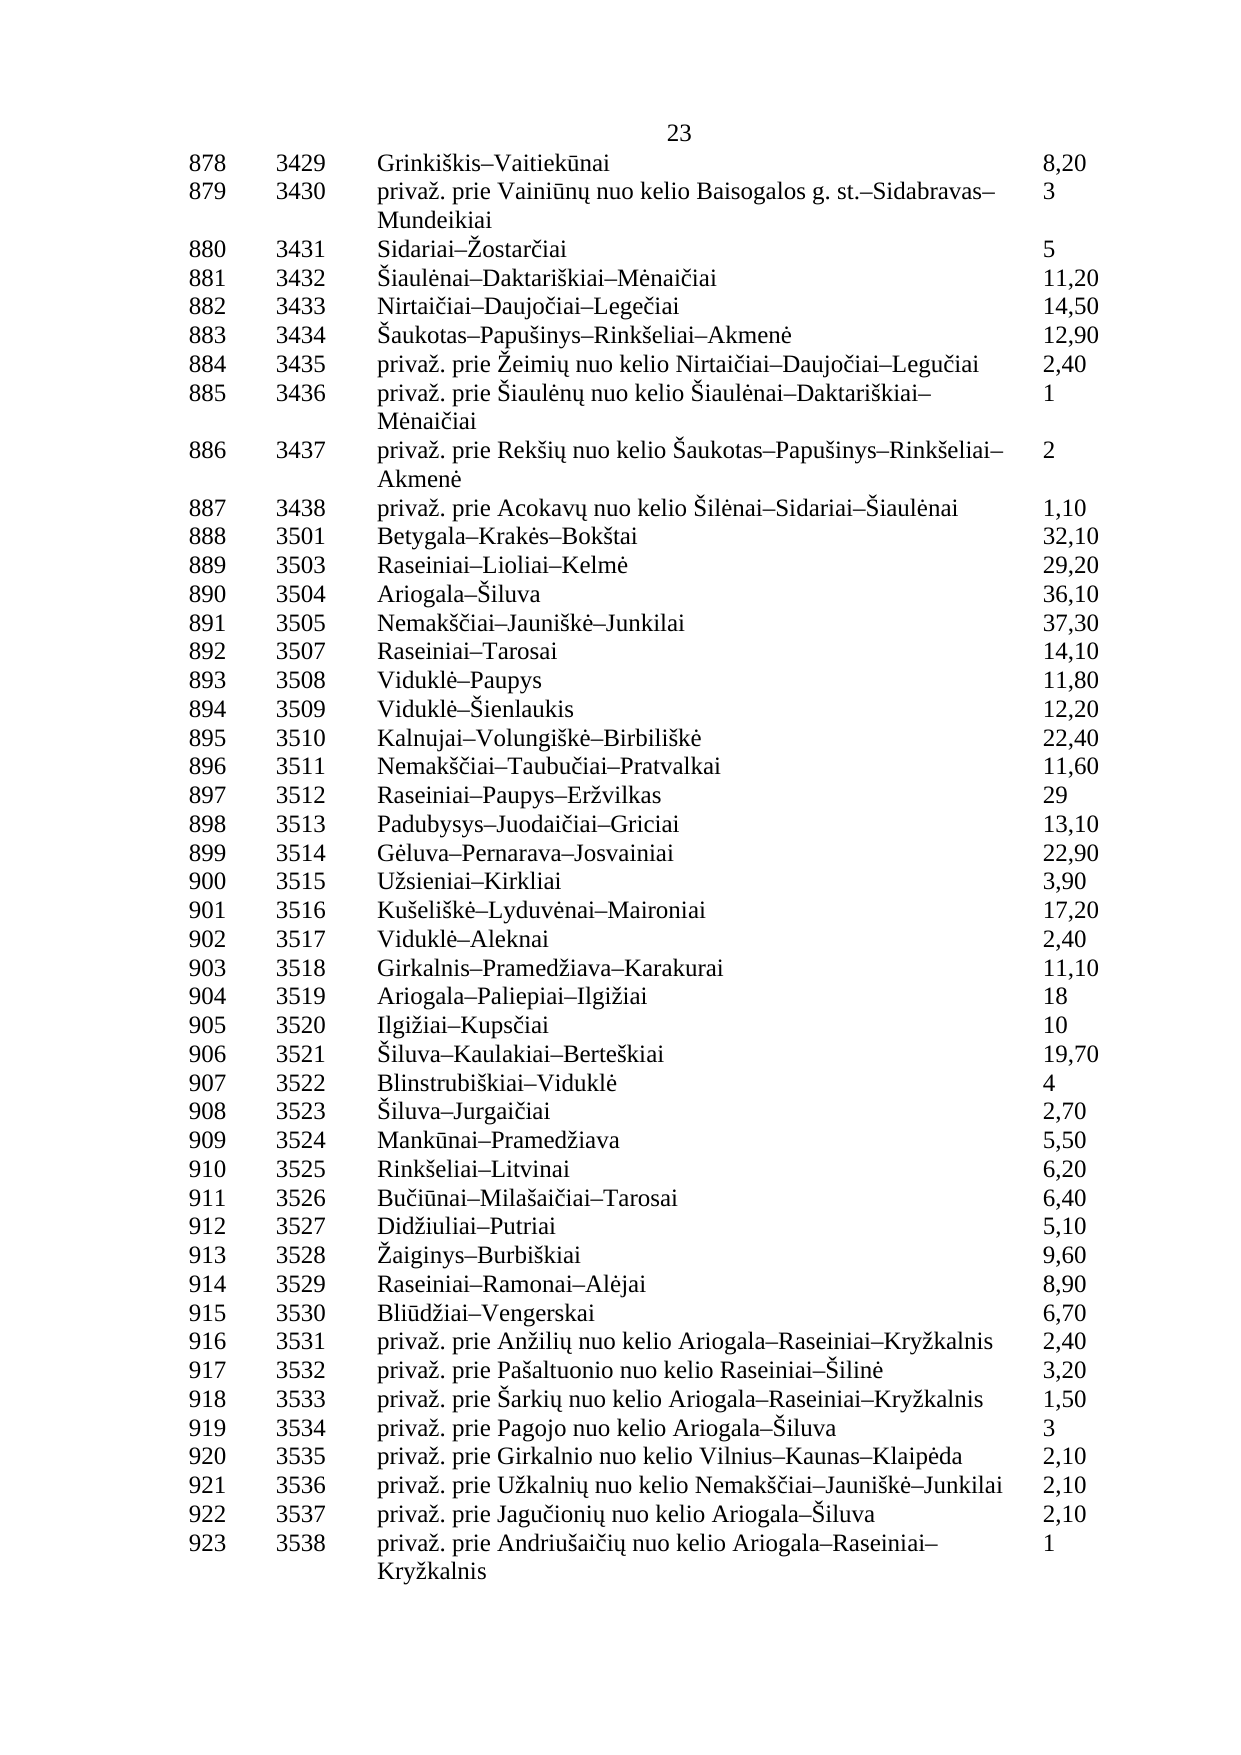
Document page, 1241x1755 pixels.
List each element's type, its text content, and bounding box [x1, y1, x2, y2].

table_cell 883 [177, 320, 264, 349]
table_cell Šiaulėnai–Daktariškiai–Mėnaičiai [366, 263, 1031, 291]
table_cell 3513 [264, 809, 366, 838]
table_cell 22,90 [1031, 838, 1181, 866]
table_cell privaž. prie Anžilių nuo kelio Ariogala–Raseiniai–Kryžkalnis [366, 1326, 1031, 1355]
table_cell 4 [1031, 1068, 1181, 1096]
table_cell 2,40 [1031, 349, 1181, 378]
table_cell Nirtaičiai–Daujočiai–Legečiai [366, 291, 1031, 320]
table_cell 3538 [264, 1528, 366, 1585]
table_cell 1,10 [1031, 493, 1181, 521]
table_cell 3526 [264, 1183, 366, 1211]
table_cell 923 [177, 1528, 264, 1585]
table_cell 8,20 [1031, 148, 1181, 176]
table_cell 896 [177, 751, 264, 780]
table_cell 890 [177, 579, 264, 608]
table_cell 917 [177, 1355, 264, 1384]
table_cell 3522 [264, 1068, 366, 1096]
table_cell 3507 [264, 636, 366, 665]
table_cell Padubysys–Juodaičiai–Griciai [366, 809, 1031, 838]
table_cell Ariogala–Šiluva [366, 579, 1031, 608]
table_cell 2,10 [1031, 1499, 1181, 1528]
table_cell privaž. prie Šarkių nuo kelio Ariogala–Raseiniai–Kryžkalnis [366, 1384, 1031, 1413]
table_cell 907 [177, 1068, 264, 1096]
table_cell 3534 [264, 1413, 366, 1441]
table_cell 892 [177, 636, 264, 665]
table_cell 3432 [264, 263, 366, 291]
table_cell Raseiniai–Ramonai–Alėjai [366, 1269, 1031, 1298]
table_cell Mankūnai–Pramedžiava [366, 1125, 1031, 1154]
table_cell 922 [177, 1499, 264, 1528]
table_cell privaž. prie Užkalnių nuo kelio Nemakščiai–Jauniškė–Junkilai [366, 1470, 1031, 1499]
table_cell 11,80 [1031, 665, 1181, 694]
table_cell 3501 [264, 521, 366, 550]
table_cell Bliūdžiai–Vengerskai [366, 1298, 1031, 1326]
table_cell Raseiniai–Paupys–Eržvilkas [366, 780, 1031, 809]
table_cell privaž. prie Girkalnio nuo kelio Vilnius–Kaunas–Klaipėda [366, 1441, 1031, 1470]
table_cell 6,70 [1031, 1298, 1181, 1326]
table_cell 1 [1031, 378, 1181, 435]
table_cell Viduklė–Paupys [366, 665, 1031, 694]
table_cell 912 [177, 1211, 264, 1240]
table_cell 904 [177, 981, 264, 1010]
table_cell Gėluva–Pernarava–Josvainiai [366, 838, 1031, 866]
table_cell 886 [177, 435, 264, 493]
table_cell 32,10 [1031, 521, 1181, 550]
table_cell 5 [1031, 234, 1181, 263]
table_cell privaž. prie Andriušaičių nuo kelio Ariogala–Raseiniai–Kryžkalnis [366, 1528, 1031, 1585]
table_cell Žaiginys–Burbiškiai [366, 1240, 1031, 1269]
table_cell Raseiniai–Tarosai [366, 636, 1031, 665]
table_cell 3517 [264, 924, 366, 953]
table_cell 903 [177, 953, 264, 981]
table_cell 919 [177, 1413, 264, 1441]
table_cell 3521 [264, 1039, 366, 1068]
table_cell 891 [177, 608, 264, 636]
table_cell Kalnujai–Volungiškė–Birbiliškė [366, 723, 1031, 751]
table_cell 882 [177, 291, 264, 320]
table_cell 3537 [264, 1499, 366, 1528]
table_cell 3436 [264, 378, 366, 435]
table_cell 3516 [264, 895, 366, 924]
table_cell 3431 [264, 234, 366, 263]
table_cell 3434 [264, 320, 366, 349]
table_cell 3512 [264, 780, 366, 809]
table_cell 3524 [264, 1125, 366, 1154]
table_cell 902 [177, 924, 264, 953]
table_cell 36,10 [1031, 579, 1181, 608]
table_cell 908 [177, 1096, 264, 1125]
table_cell 3 [1031, 176, 1181, 234]
table_cell 879 [177, 176, 264, 234]
table_cell 3519 [264, 981, 366, 1010]
table_cell 889 [177, 550, 264, 579]
table_cell Kušeliškė–Lyduvėnai–Maironiai [366, 895, 1031, 924]
table_cell 3505 [264, 608, 366, 636]
table_cell 10 [1031, 1010, 1181, 1039]
table_cell 911 [177, 1183, 264, 1211]
table_cell 17,20 [1031, 895, 1181, 924]
table_cell 9,60 [1031, 1240, 1181, 1269]
table_cell 899 [177, 838, 264, 866]
table_cell Viduklė–Šienlaukis [366, 694, 1031, 723]
table_cell 2,10 [1031, 1441, 1181, 1470]
table_cell 3438 [264, 493, 366, 521]
table_cell 901 [177, 895, 264, 924]
table_cell 3535 [264, 1441, 366, 1470]
table_cell 3508 [264, 665, 366, 694]
table_cell 3532 [264, 1355, 366, 1384]
table_cell Ilgižiai–Kupsčiai [366, 1010, 1031, 1039]
table_cell 37,30 [1031, 608, 1181, 636]
table_cell 906 [177, 1039, 264, 1068]
table_cell Rinkšeliai–Litvinai [366, 1154, 1031, 1183]
table_cell 3503 [264, 550, 366, 579]
table_cell 897 [177, 780, 264, 809]
table_cell 3430 [264, 176, 366, 234]
table_cell privaž. prie Pašaltuonio nuo kelio Raseiniai–Šilinė [366, 1355, 1031, 1384]
table_cell 915 [177, 1298, 264, 1326]
table_cell Bučiūnai–Milašaičiai–Tarosai [366, 1183, 1031, 1211]
table_cell privaž. prie Acokavų nuo kelio Šilėnai–Sidariai–Šiaulėnai [366, 493, 1031, 521]
table_cell 14,10 [1031, 636, 1181, 665]
table_cell 3527 [264, 1211, 366, 1240]
table_cell 887 [177, 493, 264, 521]
table_cell 13,10 [1031, 809, 1181, 838]
table_cell privaž. prie Žeimių nuo kelio Nirtaičiai–Daujočiai–Legučiai [366, 349, 1031, 378]
table_cell 920 [177, 1441, 264, 1470]
table_cell 22,40 [1031, 723, 1181, 751]
table_cell 2 [1031, 435, 1181, 493]
table_cell 905 [177, 1010, 264, 1039]
table_cell Grinkiškis–Vaitiekūnai [366, 148, 1031, 176]
table_cell 909 [177, 1125, 264, 1154]
table_cell 19,70 [1031, 1039, 1181, 1068]
table_cell 3,90 [1031, 866, 1181, 895]
table_cell 3514 [264, 838, 366, 866]
table_cell 2,40 [1031, 924, 1181, 953]
table_cell 3525 [264, 1154, 366, 1183]
table_cell 898 [177, 809, 264, 838]
table_cell 880 [177, 234, 264, 263]
table_cell 3523 [264, 1096, 366, 1125]
table_cell 12,20 [1031, 694, 1181, 723]
table_cell Viduklė–Aleknai [366, 924, 1031, 953]
table_cell 3429 [264, 148, 366, 176]
table_cell 878 [177, 148, 264, 176]
table_cell Šiluva–Jurgaičiai [366, 1096, 1031, 1125]
table_cell 12,90 [1031, 320, 1181, 349]
table_cell 918 [177, 1384, 264, 1413]
table_cell 900 [177, 866, 264, 895]
table_cell privaž. prie Jagučionių nuo kelio Ariogala–Šiluva [366, 1499, 1031, 1528]
table_cell 916 [177, 1326, 264, 1355]
table_cell 881 [177, 263, 264, 291]
table_cell 3 [1031, 1413, 1181, 1441]
table_cell 6,20 [1031, 1154, 1181, 1183]
table_cell 2,10 [1031, 1470, 1181, 1499]
table_cell 3515 [264, 866, 366, 895]
table_cell privaž. prie Šiaulėnų nuo kelio Šiaulėnai–Daktariškiai–Mėnaičiai [366, 378, 1031, 435]
table_cell 3520 [264, 1010, 366, 1039]
table_cell 885 [177, 378, 264, 435]
table_cell 29,20 [1031, 550, 1181, 579]
table_cell 3510 [264, 723, 366, 751]
table_cell 914 [177, 1269, 264, 1298]
table_cell Didžiuliai–Putriai [366, 1211, 1031, 1240]
table_cell 8,90 [1031, 1269, 1181, 1298]
table_cell 3529 [264, 1269, 366, 1298]
table_cell privaž. prie Rekšių nuo kelio Šaukotas–Papušinys–Rinkšeliai–Akmenė [366, 435, 1031, 493]
table_cell 894 [177, 694, 264, 723]
table_cell 29 [1031, 780, 1181, 809]
table_cell Nemakščiai–Taubučiai–Pratvalkai [366, 751, 1031, 780]
table_cell 14,50 [1031, 291, 1181, 320]
table_cell 11,60 [1031, 751, 1181, 780]
table_cell Sidariai–Žostarčiai [366, 234, 1031, 263]
table_cell Girkalnis–Pramedžiava–Karakurai [366, 953, 1031, 981]
table_cell 3536 [264, 1470, 366, 1499]
table_cell 2,40 [1031, 1326, 1181, 1355]
table_cell 5,50 [1031, 1125, 1181, 1154]
table_cell privaž. prie Pagojo nuo kelio Ariogala–Šiluva [366, 1413, 1031, 1441]
table_cell Šiluva–Kaulakiai–Berteškiai [366, 1039, 1031, 1068]
table_cell 3,20 [1031, 1355, 1181, 1384]
table_cell 1,50 [1031, 1384, 1181, 1413]
table_cell 1 [1031, 1528, 1181, 1585]
table_cell 893 [177, 665, 264, 694]
table_cell Užsieniai–Kirkliai [366, 866, 1031, 895]
table_cell 3435 [264, 349, 366, 378]
table_cell 3437 [264, 435, 366, 493]
table_cell Šaukotas–Papušinys–Rinkšeliai–Akmenė [366, 320, 1031, 349]
table_cell 3533 [264, 1384, 366, 1413]
table_cell 6,40 [1031, 1183, 1181, 1211]
table_cell 3433 [264, 291, 366, 320]
table_cell 921 [177, 1470, 264, 1499]
table_cell 18 [1031, 981, 1181, 1010]
table_cell 884 [177, 349, 264, 378]
table_cell 895 [177, 723, 264, 751]
table_cell 5,10 [1031, 1211, 1181, 1240]
table_cell 3528 [264, 1240, 366, 1269]
table_cell 888 [177, 521, 264, 550]
table_cell 3509 [264, 694, 366, 723]
table_cell 3530 [264, 1298, 366, 1326]
table_cell 3511 [264, 751, 366, 780]
table_cell privaž. prie Vainiūnų nuo kelio Baisogalos g. st.–Sidabravas–Mundeikiai [366, 176, 1031, 234]
table_cell 2,70 [1031, 1096, 1181, 1125]
table_cell 11,10 [1031, 953, 1181, 981]
table_cell 910 [177, 1154, 264, 1183]
table_cell Blinstrubiškiai–Viduklė [366, 1068, 1031, 1096]
table_cell 3504 [264, 579, 366, 608]
table_cell Ariogala–Paliepiai–Ilgižiai [366, 981, 1031, 1010]
table_cell Raseiniai–Lioliai–Kelmė [366, 550, 1031, 579]
table_cell 3518 [264, 953, 366, 981]
table_cell Nemakščiai–Jauniškė–Junkilai [366, 608, 1031, 636]
table_cell Betygala–Krakės–Bokštai [366, 521, 1031, 550]
table_cell 3531 [264, 1326, 366, 1355]
table_cell 11,20 [1031, 263, 1181, 291]
table_cell 913 [177, 1240, 264, 1269]
